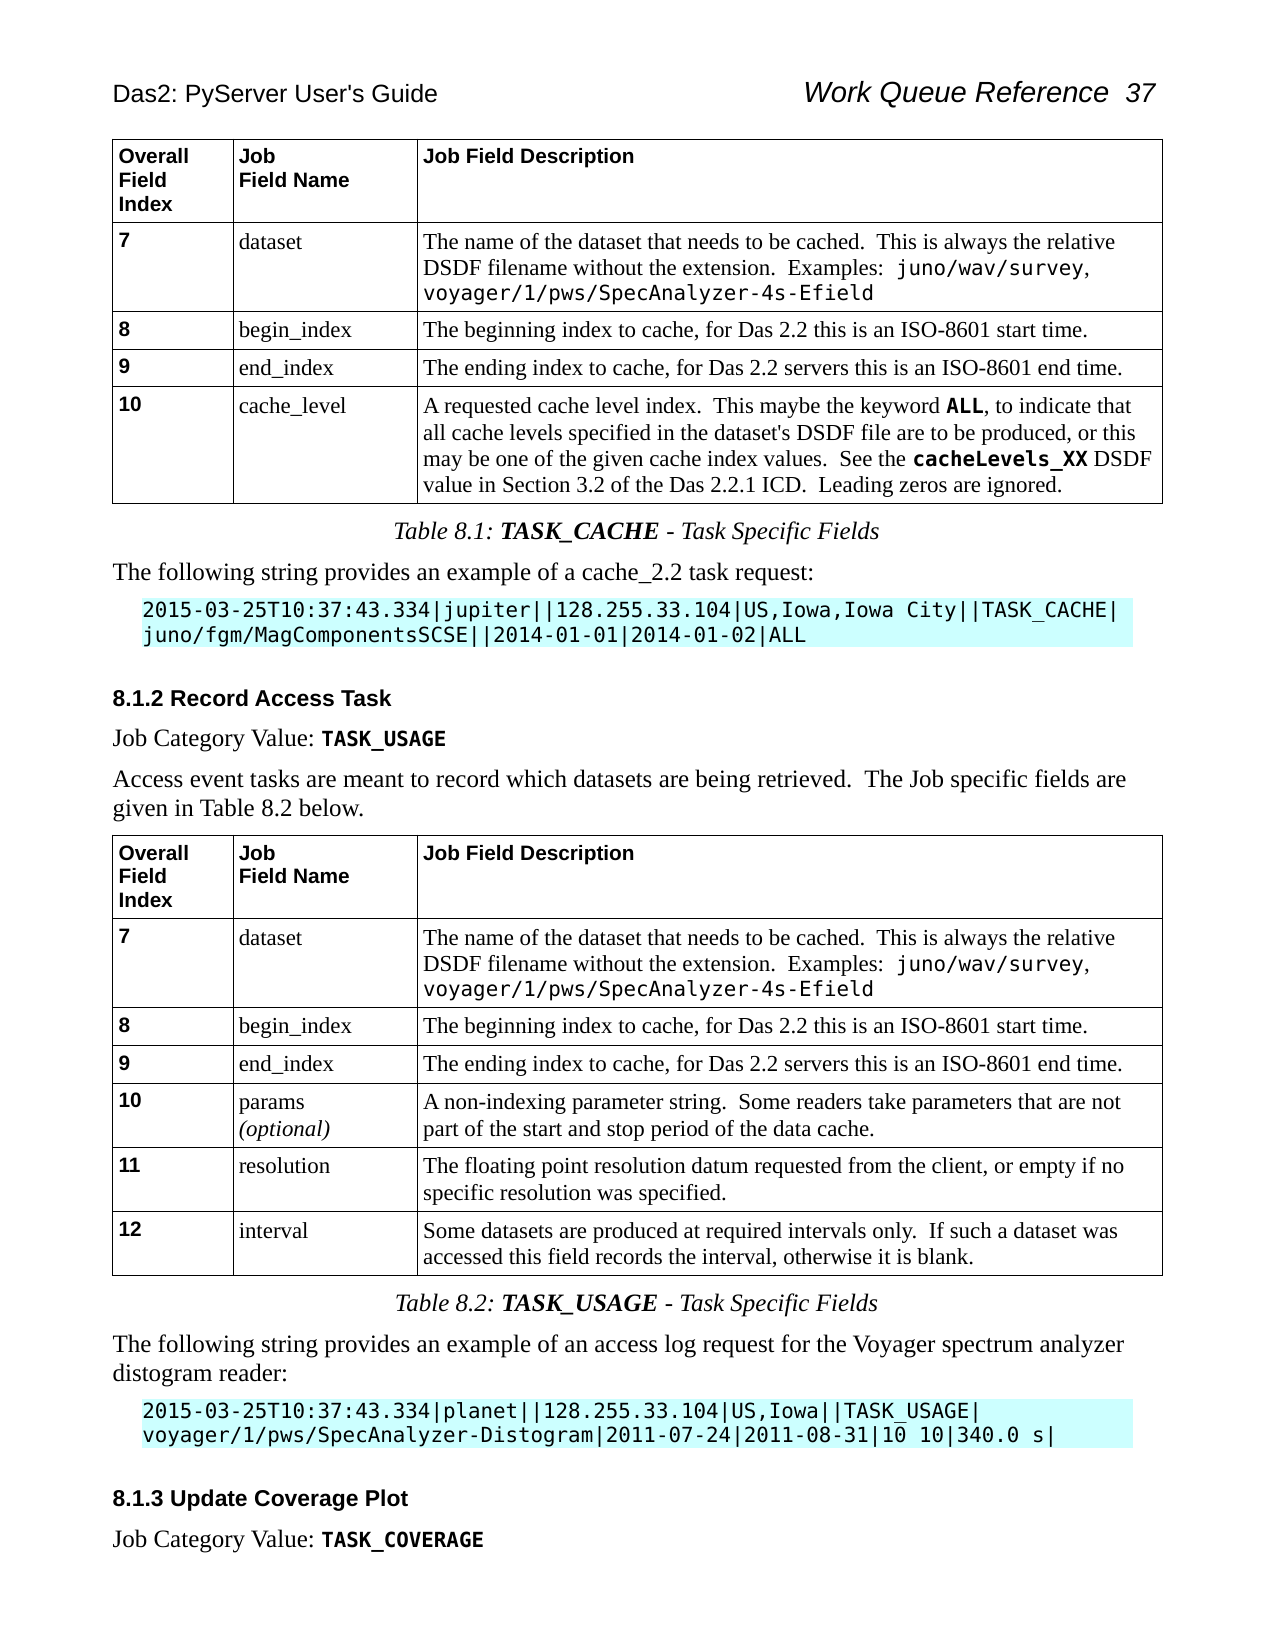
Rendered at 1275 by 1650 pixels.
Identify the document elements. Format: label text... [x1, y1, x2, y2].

table_cell begin_index [234, 312, 417, 348]
table_header Overall Field Index [113, 836, 233, 918]
table_cell The ending index to cache, for Das 2.2 servers this is an ISO-8601 end time. [418, 350, 1162, 386]
table_header Job Field Name [234, 836, 417, 918]
text Job Category Value: TASK_COVERAGE [112, 1524, 1162, 1553]
table_cell 10 [113, 387, 233, 503]
table_cell 11 [113, 1148, 233, 1211]
table_cell 7 [113, 223, 233, 311]
text Access event tasks are meant to record which datasets are being retrieved. The Job specific fields are given in Table 8.2 below. [112, 764, 1162, 822]
table_header Job Field Name [234, 140, 417, 222]
text 2015-03-25T10:37:43.334|planet||128.255.33.104|US,Iowa||TASK_USAGE| voyager/1/pws/SpecAnalyzer-Distogram|2011-07-24|2011-08-31|10 10|340.0 s| [142, 1399, 1133, 1448]
table_cell resolution [234, 1148, 417, 1211]
text Table 8.2: TASK_USAGE - Task Specific Fields [112, 1288, 1162, 1317]
table_cell The name of the dataset that needs to be cached. This is always the relative DSDF filename without the extension. Examples: juno/wav/survey, voyager/1/pws/SpecAnalyzer-4s-Efield [418, 223, 1162, 311]
table_cell dataset [234, 223, 417, 311]
table_cell The ending index to cache, for Das 2.2 servers this is an ISO-8601 end time. [418, 1046, 1162, 1082]
table_cell params (optional) [234, 1084, 417, 1147]
table_header Job Field Description [418, 140, 1162, 222]
subtitle Update Coverage Plot [112, 1485, 1162, 1511]
table_cell A requested cache level index. This maybe the keyword ALL, to indicate that all cache levels specified in the dataset's DSDF file are to be produced, or this may be one of the given cache index values. See the cacheLevels_XX DSDF value in Section 3.2 of the Das 2.2.1 ICD. Leading zeros are ignored. [418, 387, 1162, 503]
table_cell end_index [234, 1046, 417, 1082]
text Table 8.1: TASK_CACHE - Task Specific Fields [112, 516, 1162, 545]
table_cell end_index [234, 350, 417, 386]
text Job Category Value: TASK_USAGE [112, 723, 1162, 752]
text The following string provides an example of a cache_2.2 task request: [112, 557, 1162, 586]
subtitle Record Access Task [112, 684, 1162, 711]
table_cell cache_level [234, 387, 417, 503]
table_cell The beginning index to cache, for Das 2.2 this is an ISO-8601 start time. [418, 312, 1162, 348]
table_cell 10 [113, 1084, 233, 1147]
table_cell The floating point resolution datum requested from the client, or empty if no specific resolution was specified. [418, 1148, 1162, 1211]
text 2015-03-25T10:37:43.334|jupiter||128.255.33.104|US,Iowa,Iowa City||TASK_CACHE| juno/fgm/MagComponentsSCSE||2014-01-01|2014-01-02|ALL [142, 598, 1133, 647]
table_cell The beginning index to cache, for Das 2.2 this is an ISO-8601 start time. [418, 1008, 1162, 1044]
table_cell 8 [113, 312, 233, 348]
text The following string provides an example of an access log request for the Voyager spectrum analyzer distogram reader: [112, 1329, 1162, 1387]
table_header Overall Field Index [113, 140, 233, 222]
table_cell 7 [113, 919, 233, 1007]
table_cell A non-indexing parameter string. Some readers take parameters that are not part of the start and stop period of the data cache. [418, 1084, 1162, 1147]
table_cell interval [234, 1212, 417, 1275]
table_cell The name of the dataset that needs to be cached. This is always the relative DSDF filename without the extension. Examples: juno/wav/survey, voyager/1/pws/SpecAnalyzer-4s-Efield [418, 919, 1162, 1007]
table_cell 9 [113, 350, 233, 386]
table_cell 9 [113, 1046, 233, 1082]
table_cell dataset [234, 919, 417, 1007]
table_header Job Field Description [418, 836, 1162, 918]
table_cell begin_index [234, 1008, 417, 1044]
table_cell Some datasets are produced at required intervals only. If such a dataset was accessed this field records the interval, otherwise it is blank. [418, 1212, 1162, 1275]
table_cell 8 [113, 1008, 233, 1044]
table_cell 12 [113, 1212, 233, 1275]
